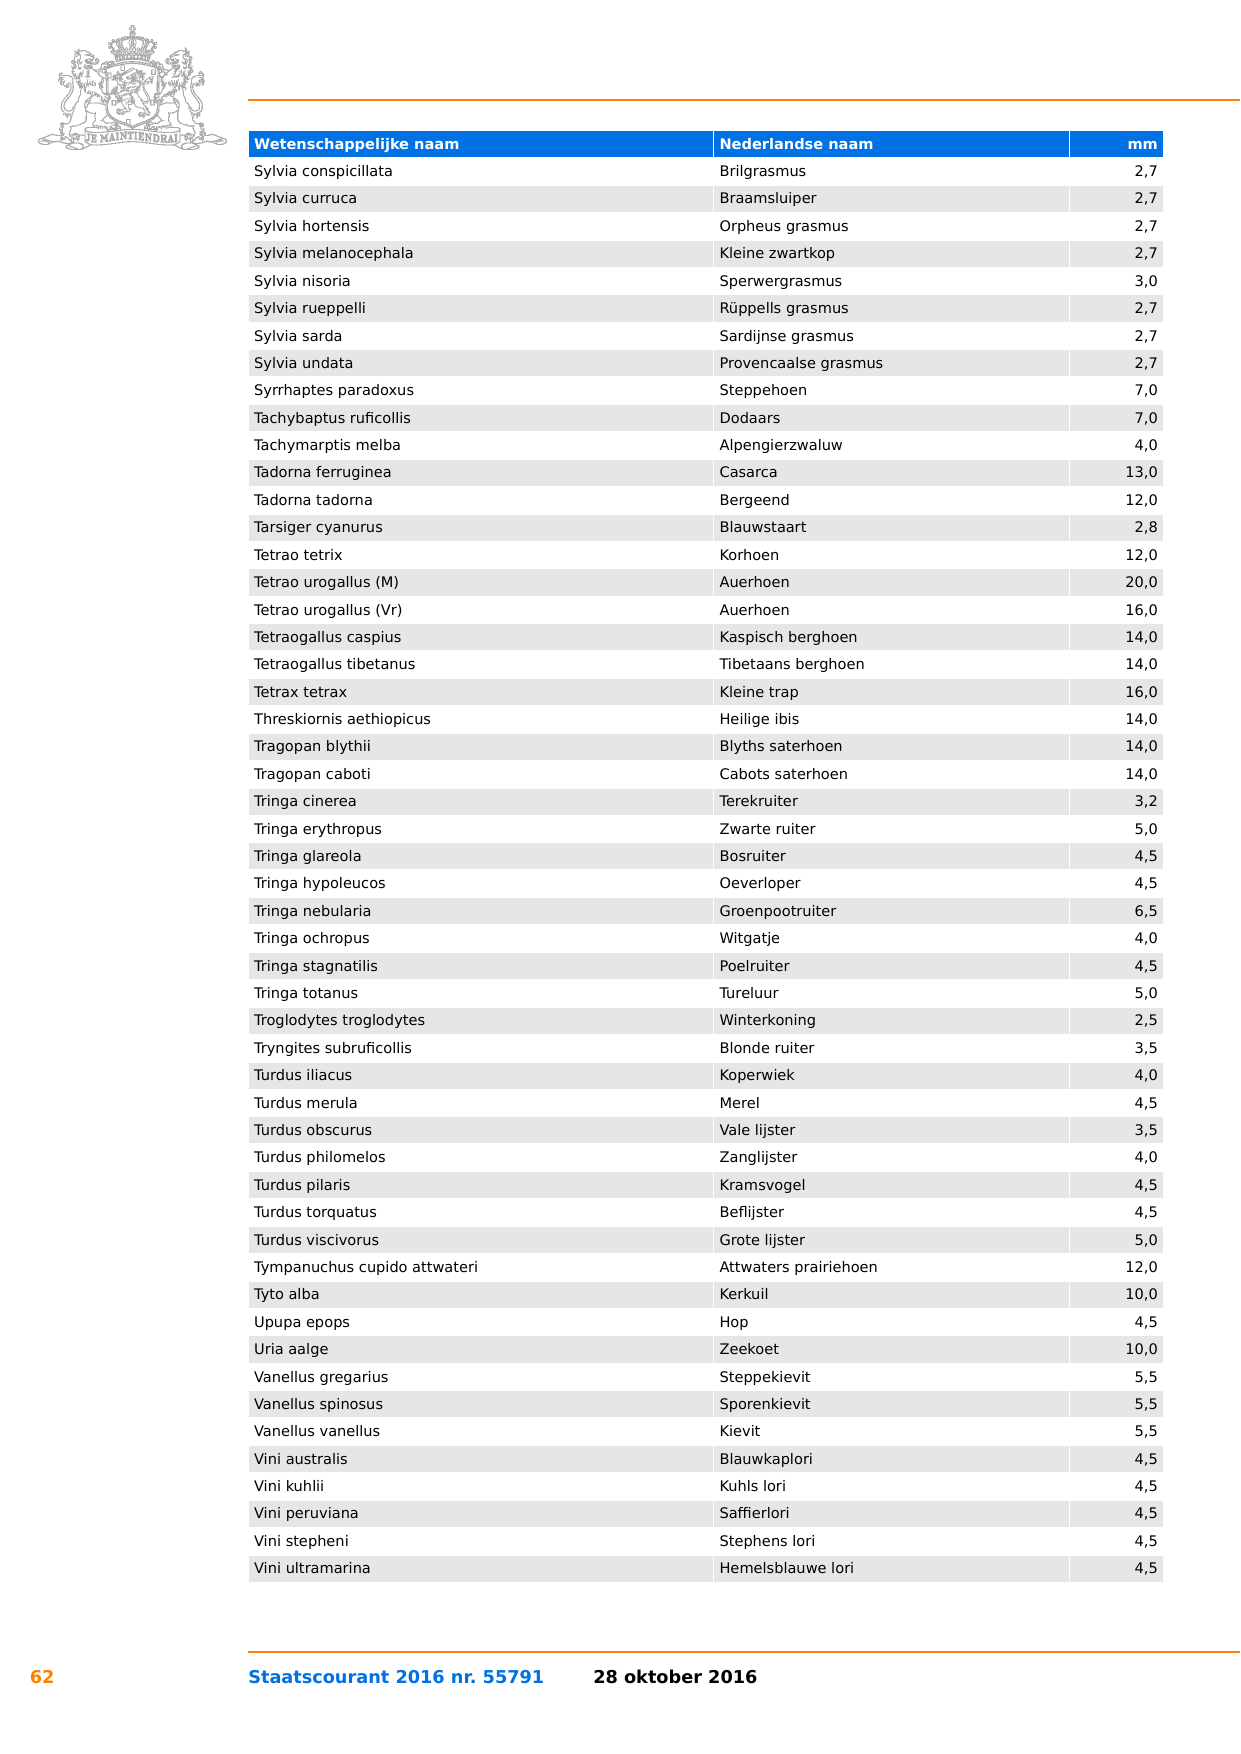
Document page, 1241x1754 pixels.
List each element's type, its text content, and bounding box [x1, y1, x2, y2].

table_cell Tetrao urogallus (Vr) [249, 597, 713, 623]
table_cell 2,7 [1070, 158, 1163, 185]
table_cell Tetrao urogallus (M) [249, 569, 713, 596]
table_cell 14,0 [1070, 651, 1163, 678]
table_cell Kuhls lori [714, 1473, 1069, 1500]
table_cell Tringa glareola [249, 843, 713, 869]
table_cell Groenpootruiter [714, 898, 1069, 924]
table_cell Turdus viscivorus [249, 1227, 713, 1253]
table_cell 2,7 [1070, 213, 1163, 239]
table_cell 4,0 [1070, 925, 1163, 952]
table_cell Turdus torquatus [249, 1199, 713, 1226]
table_cell 20,0 [1070, 569, 1163, 596]
table_cell 14,0 [1070, 761, 1163, 787]
table_cell Orpheus grasmus [714, 213, 1069, 239]
table_cell Braamsluiper [714, 186, 1069, 212]
table_cell Sylvia melanocephala [249, 241, 713, 267]
table_cell Tureluur [714, 980, 1069, 1007]
table_cell Turdus philomelos [249, 1145, 713, 1171]
table_cell 4,5 [1070, 1090, 1163, 1116]
table_cell Sardijnse grasmus [714, 323, 1069, 349]
table_cell Zwarte ruiter [714, 816, 1069, 842]
table_cell Hop [714, 1309, 1069, 1335]
table_cell Sylvia curruca [249, 186, 713, 212]
table_cell Tringa ochropus [249, 925, 713, 952]
table_cell Vanellus spinosus [249, 1391, 713, 1417]
table_cell 4,5 [1070, 1556, 1163, 1582]
table_cell Bosruiter [714, 843, 1069, 869]
table_cell 5,0 [1070, 980, 1163, 1007]
table_header Nederlandse naam [714, 131, 1069, 157]
table_cell Bergeend [714, 487, 1069, 513]
table_cell Vale lijster [714, 1117, 1069, 1143]
table_cell Syrrhaptes paradoxus [249, 378, 713, 404]
table_cell Tringa cinerea [249, 789, 713, 815]
table_cell 4,5 [1070, 1309, 1163, 1335]
table_cell Tadorna ferruginea [249, 460, 713, 486]
table_cell Turdus iliacus [249, 1063, 713, 1089]
table_cell 16,0 [1070, 597, 1163, 623]
table_cell Tadorna tadorna [249, 487, 713, 513]
table_cell Sperwergrasmus [714, 268, 1069, 294]
table_cell Kramsvogel [714, 1172, 1069, 1198]
table_cell Vini stepheni [249, 1528, 713, 1554]
table_cell Witgatje [714, 925, 1069, 952]
table_cell 2,7 [1070, 186, 1163, 212]
table_cell Stephens lori [714, 1528, 1069, 1554]
table_cell Sylvia hortensis [249, 213, 713, 239]
table_header mm [1070, 131, 1163, 157]
table_cell Terekruiter [714, 789, 1069, 815]
table_cell Sporenkievit [714, 1391, 1069, 1417]
table_cell Koperwiek [714, 1063, 1069, 1089]
table_cell 5,0 [1070, 1227, 1163, 1253]
table_cell 4,0 [1070, 432, 1163, 459]
table_cell Tryngites subruficollis [249, 1035, 713, 1061]
table_cell 4,5 [1070, 953, 1163, 979]
table_cell Turdus pilaris [249, 1172, 713, 1198]
table_cell Kleine zwartkop [714, 241, 1069, 267]
table_cell 4,5 [1070, 1473, 1163, 1500]
table_cell Vini kuhlii [249, 1473, 713, 1500]
table_cell 3,5 [1070, 1117, 1163, 1143]
table_cell 6,5 [1070, 898, 1163, 924]
table_cell Blyths saterhoen [714, 734, 1069, 760]
picture [38, 25, 227, 150]
table_cell 4,5 [1070, 1501, 1163, 1527]
table_cell Blonde ruiter [714, 1035, 1069, 1061]
table_cell Kerkuil [714, 1282, 1069, 1308]
table_cell Tragopan caboti [249, 761, 713, 787]
table_cell Beflijster [714, 1199, 1069, 1226]
table_cell 5,5 [1070, 1419, 1163, 1445]
table_cell Merel [714, 1090, 1069, 1116]
table_cell Vini australis [249, 1446, 713, 1472]
table_cell Sylvia nisoria [249, 268, 713, 294]
table_cell Provencaalse grasmus [714, 350, 1069, 376]
table_cell 2,5 [1070, 1008, 1163, 1034]
table_cell Tachymarptis melba [249, 432, 713, 459]
table_cell Troglodytes troglodytes [249, 1008, 713, 1034]
table_cell Tympanuchus cupido attwateri [249, 1254, 713, 1281]
table_cell Steppekievit [714, 1364, 1069, 1390]
table_cell Kleine trap [714, 679, 1069, 705]
table_cell 12,0 [1070, 1254, 1163, 1281]
table_cell Threskiornis aethiopicus [249, 706, 713, 733]
table_cell Tetrax tetrax [249, 679, 713, 705]
table_cell 4,5 [1070, 1199, 1163, 1226]
table_cell 5,5 [1070, 1391, 1163, 1417]
table_cell Kaspisch berghoen [714, 624, 1069, 650]
table_cell Tringa erythropus [249, 816, 713, 842]
table_cell 3,5 [1070, 1035, 1163, 1061]
table_cell Poelruiter [714, 953, 1069, 979]
table_cell Attwaters prairiehoen [714, 1254, 1069, 1281]
table_cell 4,5 [1070, 1446, 1163, 1472]
table_cell Casarca [714, 460, 1069, 486]
table_cell Tetrao tetrix [249, 542, 713, 568]
table_cell Upupa epops [249, 1309, 713, 1335]
table_cell Uria aalge [249, 1336, 713, 1363]
table_cell Vini peruviana [249, 1501, 713, 1527]
table_cell 4,5 [1070, 871, 1163, 897]
table_cell 12,0 [1070, 542, 1163, 568]
table_cell Tringa nebularia [249, 898, 713, 924]
table_cell 12,0 [1070, 487, 1163, 513]
table_cell Kievit [714, 1419, 1069, 1445]
table_cell Tragopan blythii [249, 734, 713, 760]
table_header Wetenschappelijke naam [249, 131, 713, 157]
table_cell 10,0 [1070, 1336, 1163, 1363]
table_cell Auerhoen [714, 597, 1069, 623]
table_cell 2,7 [1070, 295, 1163, 322]
table_cell 2,8 [1070, 515, 1163, 541]
table_cell 2,7 [1070, 323, 1163, 349]
table_cell Winterkoning [714, 1008, 1069, 1034]
table_cell Tringa stagnatilis [249, 953, 713, 979]
table_cell Vanellus gregarius [249, 1364, 713, 1390]
table_cell 5,5 [1070, 1364, 1163, 1390]
table_cell Korhoen [714, 542, 1069, 568]
table_cell 10,0 [1070, 1282, 1163, 1308]
table_cell Blauwkaplori [714, 1446, 1069, 1472]
table_cell 4,0 [1070, 1145, 1163, 1171]
table_cell Grote lijster [714, 1227, 1069, 1253]
table_cell Vanellus vanellus [249, 1419, 713, 1445]
table_cell 2,7 [1070, 350, 1163, 376]
table_cell Tetraogallus tibetanus [249, 651, 713, 678]
table_cell 14,0 [1070, 734, 1163, 760]
table_cell Tringa totanus [249, 980, 713, 1007]
table_cell 2,7 [1070, 241, 1163, 267]
table_cell Alpengierzwaluw [714, 432, 1069, 459]
table_cell Zeekoet [714, 1336, 1069, 1363]
table_cell Sylvia conspicillata [249, 158, 713, 185]
table_cell Tachybaptus ruficollis [249, 405, 713, 431]
table_cell Tarsiger cyanurus [249, 515, 713, 541]
table_cell Tringa hypoleucos [249, 871, 713, 897]
table_cell Zanglijster [714, 1145, 1069, 1171]
table_cell 16,0 [1070, 679, 1163, 705]
table_cell Sylvia sarda [249, 323, 713, 349]
table_cell Rüppells grasmus [714, 295, 1069, 322]
table_cell 14,0 [1070, 624, 1163, 650]
table_cell Tetraogallus caspius [249, 624, 713, 650]
table_cell 14,0 [1070, 706, 1163, 733]
table_cell Blauwstaart [714, 515, 1069, 541]
table_cell 5,0 [1070, 816, 1163, 842]
table_cell Vini ultramarina [249, 1556, 713, 1582]
table_cell 4,5 [1070, 1528, 1163, 1554]
table_cell Heilige ibis [714, 706, 1069, 733]
table_cell 3,2 [1070, 789, 1163, 815]
table_cell 13,0 [1070, 460, 1163, 486]
table_cell 3,0 [1070, 268, 1163, 294]
table_cell 4,5 [1070, 843, 1163, 869]
table_cell Saffierlori [714, 1501, 1069, 1527]
table_cell Hemelsblauwe lori [714, 1556, 1069, 1582]
table_cell Brilgrasmus [714, 158, 1069, 185]
table_cell 7,0 [1070, 378, 1163, 404]
table_cell Dodaars [714, 405, 1069, 431]
table_cell Steppehoen [714, 378, 1069, 404]
table_cell Sylvia undata [249, 350, 713, 376]
table_cell 4,5 [1070, 1172, 1163, 1198]
table_cell Turdus obscurus [249, 1117, 713, 1143]
table_cell 4,0 [1070, 1063, 1163, 1089]
table_cell Sylvia rueppelli [249, 295, 713, 322]
table_cell Cabots saterhoen [714, 761, 1069, 787]
table_cell Oeverloper [714, 871, 1069, 897]
table_cell Turdus merula [249, 1090, 713, 1116]
table_cell Tyto alba [249, 1282, 713, 1308]
table_cell Tibetaans berghoen [714, 651, 1069, 678]
table_cell 7,0 [1070, 405, 1163, 431]
table_cell Auerhoen [714, 569, 1069, 596]
